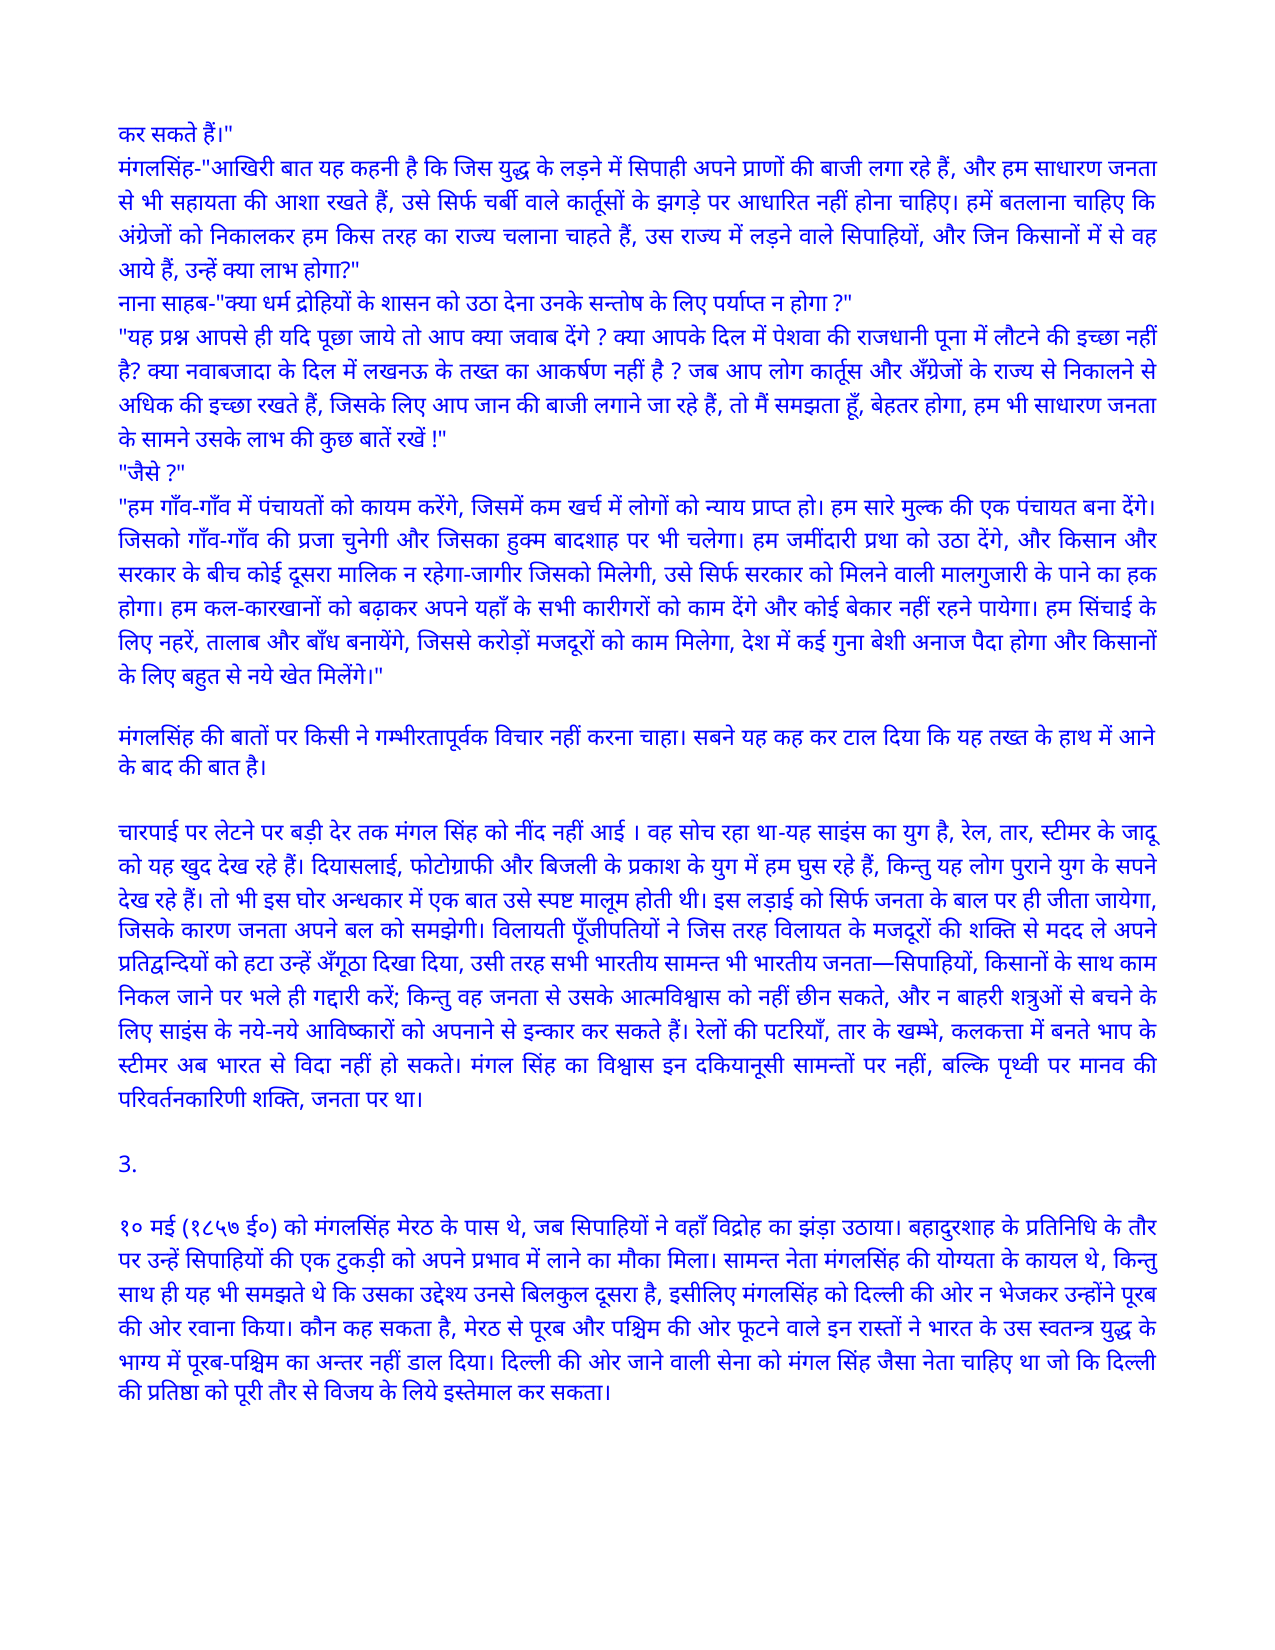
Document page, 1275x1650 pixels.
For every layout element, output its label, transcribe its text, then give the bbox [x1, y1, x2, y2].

text "यह प्रश्न आपसे ही यदि पूछा जाये तो आप क्या जवाब देंगे ? क्या आपके दिल में पेशवा की राजधानी पूना में लौटने की इच्छा नहीं है? क्या नवाबजादा के दिल में लखनऊ के तख्त का आकर्षण नहीं है ? जब आप लोग कार्तूस और अँग्रेजों के राज्य से निकालने से अधिक की इच्छा रखते हैं, जिसके लिए आप जान की बाजी लगाने जा रहे हैं, तो मैं समझता हूँ, बेहतर होगा, हम भी साधारण जनता के सामने उसके लाभ की कुछ बातें रखें !" [118, 321, 1157, 457]
text १० मई (१८५७ ई०) को मंगलसिंह मेरठ के पास थे, जब सिपाहियों ने वहाँ विद्रोह का झंड़ा उठाया। बहादुरशाह के प्रतिनिधि के तौर पर उन्हें सिपाहियों की एक टुकड़ी को अपने प्रभाव में लाने का मौका मिला। सामन्त नेता मंगलसिंह की योग्यता के कायल थे, किन्तु साथ ही यह भी समझते थे कि उसका उद्देश्य उनसे बिलकुल दूसरा है, इसीलिए मंगलसिंह को दिल्ली की ओर न भेजकर उन्होंने पूरब की ओर रवाना किया। कौन कह सकता है, मेरठ से पूरब और पश्चिम की ओर फूटने वाले इन रास्तों ने भारत के उस स्वतन्त्र युद्ध के भाग्य में पूरब-पश्चिम का अन्तर नहीं डाल दिया। दिल्ली की ओर जाने वाली सेना को मंगल सिंह जैसा नेता चाहिए था जो कि दिल्ली की प्रतिष्ठा को पूरी तौर से विजय के लिये इस्तेमाल कर सकता। [118, 1210, 1157, 1409]
text "जैसे ?" [118, 457, 1157, 491]
text "हम गाँव-गाँव में पंचायतों को कायम करेंगे, जिसमें कम खर्च में लोगों को न्याय प्राप्त हो। हम सारे मुल्क की एक पंचायत बना देंगे। जिसको गाँव-गाँव की प्रजा चुनेगी और जिसका हुक्म बादशाह पर भी चलेगा। हम जमींदारी प्रथा को उठा देंगे, और किसान और सरकार के बीच कोई दूसरा मालिक न रहेगा-जागीर जिसको मिलेगी, उसे सिर्फ सरकार को मिलने वाली मालगुजारी के पाने का हक होगा। हम कल-कारखानों को बढ़ाकर अपने यहाँ के सभी कारीगरों को काम देंगे और कोई बेकार नहीं रहने पायेगा। हम सिंचाई के लिए नहरें, तालाब और बाँध बनायेंगे, जिससे करोड़ों मजदूरों को काम मिलेगा, देश में कई गुना बेशी अनाज पैदा होगा और किसानों के लिए बहुत से नये खेत मिलेंगे।" [118, 491, 1157, 694]
text चारपाई पर लेटने पर बड़ी देर तक मंगल सिंह को नींद नहीं आई । वह सोच रहा था-यह साइंस का युग है, रेल, तार, स्टीमर के जादू को यह खुद देख रहे हैं। दियासलाई, फोटोग्राफी और बिजली के प्रकाश के युग में हम घुस रहे हैं, किन्तु यह लोग पुराने युग के सपने देख रहे हैं। तो भी इस घोर अन्धकार में एक बात उसे स्पष्ट मालूम होती थी। इस लड़ाई को सिर्फ जनता के बाल पर ही जीता जायेगा, जिसके कारण जनता अपने बल को समझेगी। विलायती पूँजीपतियों ने जिस तरह विलायत के मजदूरों की शक्ति से मदद ले अपने प्रतिद्वन्दियों को हटा उन्हें अँगूठा दिखा दिया, उसी तरह सभी भारतीय सामन्त भी भारतीय जनता—सिपाहियों, किसानों के साथ काम निकल जाने पर भले ही गद्दारी करें; किन्तु वह जनता से उसके आत्मविश्वास को नहीं छीन सकते, और न बाहरी शत्रुओं से बचने के लिए साइंस के नये-नये आविष्कारों को अपनाने से इन्कार कर सकते हैं। रेलों की पटरियाँ, तार के खम्भे, कलकत्ता में बनते भाप के स्टीमर अब भारत से विदा नहीं हो सकते। मंगल सिंह का विश्वास इन दकियानूसी सामन्तों पर नहीं, बल्कि पृथ्वी पर मानव की परिवर्तनकारिणी शक्ति, जनता पर था। [118, 816, 1157, 1117]
text 3. [118, 1148, 1157, 1179]
text नाना साहब-"क्या धर्म द्रोहियों के शासन को उठा देना उनके सन्तोष के लिए पर्याप्त न होगा ?" [118, 287, 1157, 321]
text मंगलसिंह की बातों पर किसी ने गम्भीरतापूर्वक विचार नहीं करना चाहा। सबने यह कह कर टाल दिया कि यह तख्त के हाथ में आने के बाद की बात है। [118, 725, 1157, 785]
text मंगलसिंह-"आखिरी बात यह कहनी है कि जिस युद्ध के लड़ने में सिपाही अपने प्राणों की बाजी लगा रहे हैं, और हम साधारण जनता से भी सहायता की आशा रखते हैं, उसे सिर्फ चर्बी वाले कार्तूसों के झगड़े पर आधारित नहीं होना चाहिए। हमें बतलाना चाहिए कि अंग्रेजों को निकालकर हम किस तरह का राज्य चलाना चाहते हैं, उस राज्य में लड़ने वाले सिपाहियों, और जिन किसानों में से वह आये हैं, उन्हें क्या लाभ होगा?" [118, 152, 1157, 287]
text कर सकते हैं।" [118, 118, 1157, 152]
